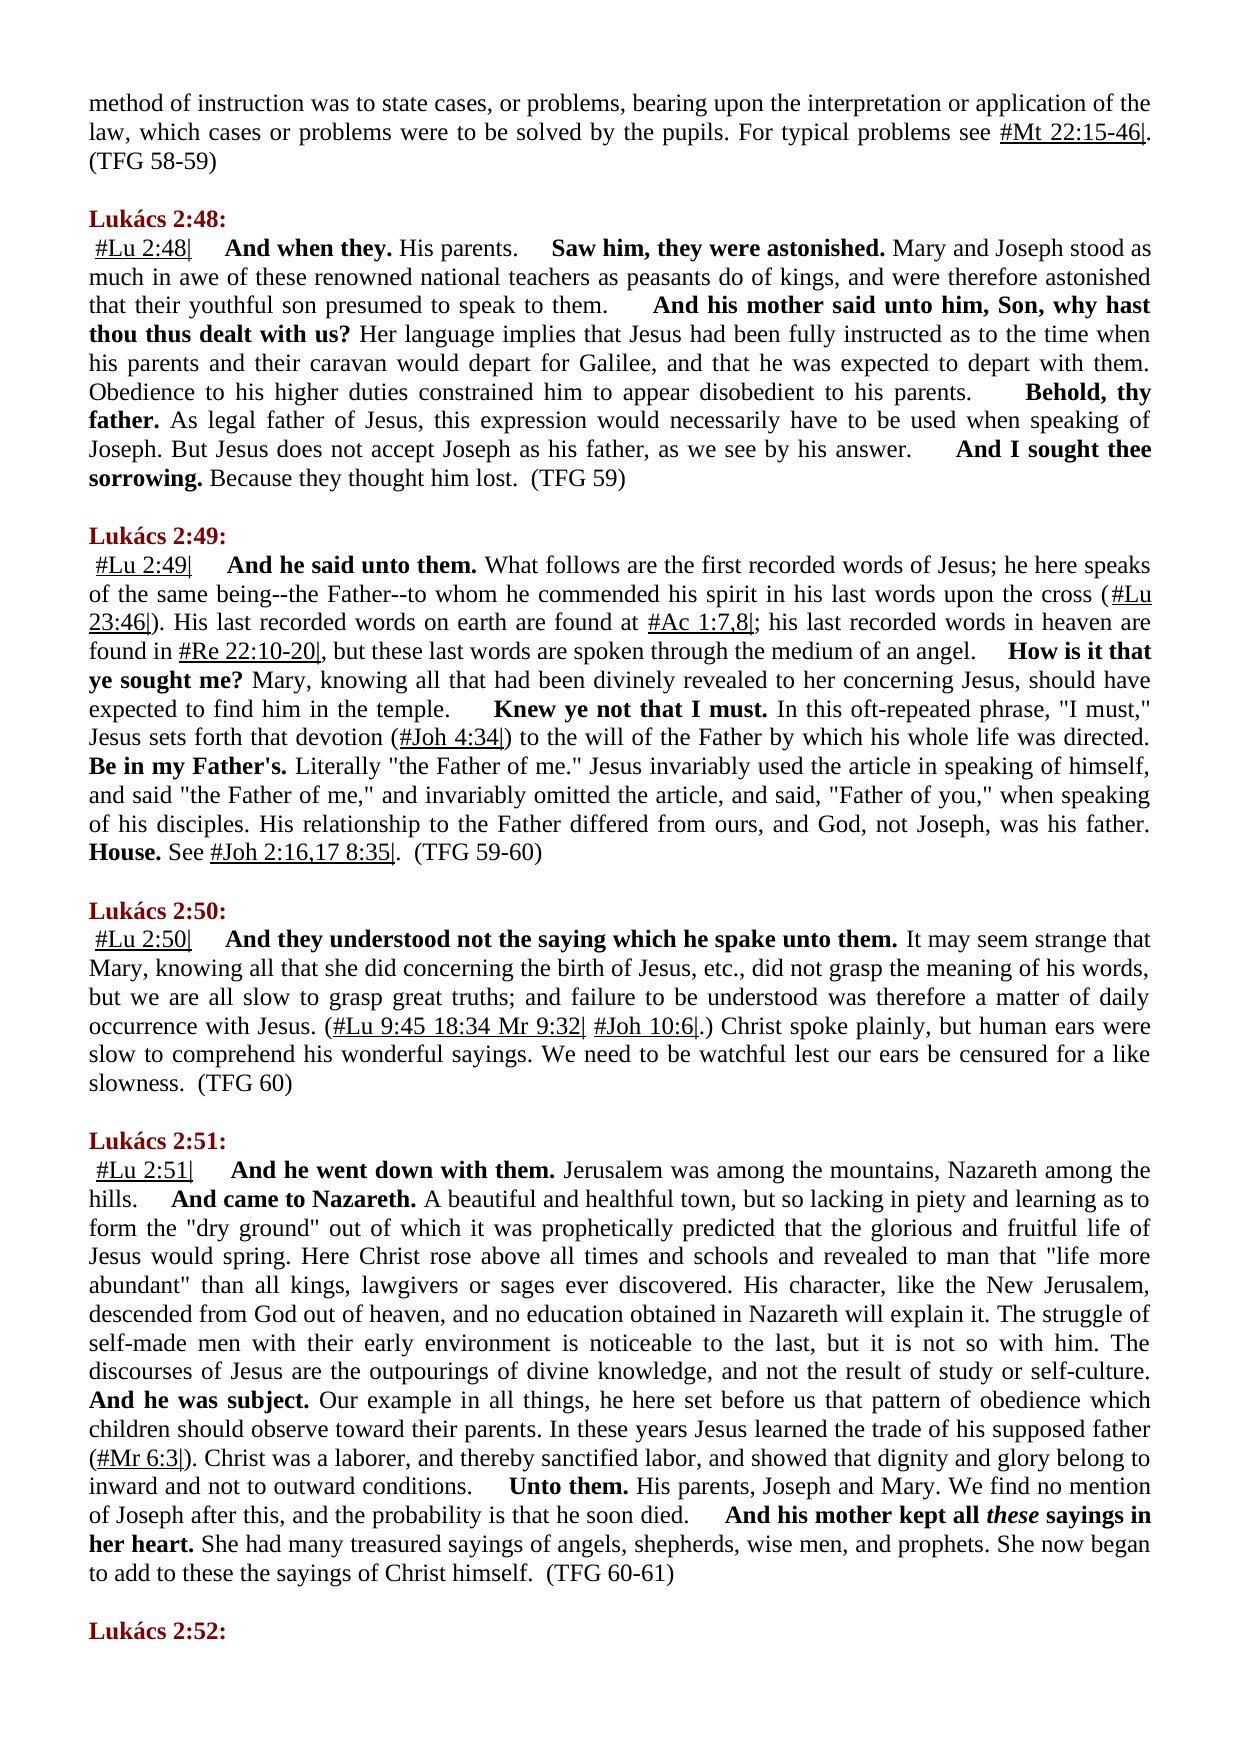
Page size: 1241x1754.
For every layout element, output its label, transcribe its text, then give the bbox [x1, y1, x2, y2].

text Lukács 2:49: [88, 521, 1152, 550]
text #Lu 2:49| And he said unto them. What follows are the first recorded words of Jesus; he here speaks of the same being--the Father--to whom he commended his spirit in his last words upon the cross (#Lu 23:46|). His last recorded words on earth are found at #Ac 1:7,8|; his last recorded words in heaven are found in #Re 22:10-20|, but these last words are spoken through the medium of an angel. How is it that ye sought me? Mary, knowing all that had been divinely revealed to her concerning Jesus, should have expected to find him in the temple. Knew ye not that I must. In this oft-repeated phrase, "I must," Jesus sets forth that devotion (#Joh 4:34|) to the will of the Father by which his whole life was directed. Be in my Father's. Literally "the Father of me." Jesus invariably used the article in speaking of himself, and said "the Father of me," and invariably omitted the article, and said, "Father of you," when speaking of his disciples. His relationship to the Father differed from ours, and God, not Joseph, was his father. House. See #Joh 2:16,17 8:35|. (TFG 59-60) [88, 550, 1152, 866]
text Lukács 2:52: [88, 1616, 1152, 1645]
text #Lu 2:51| And he went down with them. Jerusalem was among the mountains, Nazareth among the hills. And came to Nazareth. A beautiful and healthful town, but so lacking in piety and learning as to form the "dry ground" out of which it was prophetically predicted that the glorious and fruitful life of Jesus would spring. Here Christ rose above all times and schools and revealed to man that "life more abundant" than all kings, lawgivers or sages ever discovered. His character, like the New Jerusalem, descended from God out of heaven, and no education obtained in Nazareth will explain it. The struggle of self-made men with their early environment is noticeable to the last, but it is not so with him. The discourses of Jesus are the outpourings of divine knowledge, and not the result of study or self-culture. And he was subject. Our example in all things, he here set before us that pattern of obedience which children should observe toward their parents. In these years Jesus learned the trade of his supposed father (#Mr 6:3|). Christ was a laborer, and thereby sanctified labor, and showed that dignity and glory belong to inward and not to outward conditions. Unto them. His parents, Joseph and Mary. We find no mention of Joseph after this, and the probability is that he soon died. And his mother kept all these sayings in her heart. She had many treasured sayings of angels, shepherds, wise men, and prophets. She now began to add to these the sayings of Christ himself. (TFG 60-61) [88, 1155, 1152, 1586]
text Lukács 2:48: [88, 204, 1152, 233]
text method of instruction was to state cases, or problems, bearing upon the interpretation or application of the law, which cases or problems were to be solved by the pupils. For typical problems see #Mt 22:15-46|. (TFG 58-59) [88, 88, 1152, 175]
text #Lu 2:48| And when they. His parents. Saw him, they were astonished. Mary and Joseph stood as much in awe of these renowned national teachers as peasants do of kings, and were therefore astonished that their youthful son presumed to speak to them. And his mother said unto him, Son, why hast thou thus dealt with us? Her language implies that Jesus had been fully instructed as to the time when his parents and their caravan would depart for Galilee, and that he was expected to depart with them. Obedience to his higher duties constrained him to appear disobedient to his parents. Behold, thy father. As legal father of Jesus, this expression would necessarily have to be used when speaking of Joseph. But Jesus does not accept Joseph as his father, as we see by his answer. And I sought thee sorrowing. Because they thought him lost. (TFG 59) [88, 233, 1152, 492]
text Lukács 2:50: [88, 896, 1152, 924]
text #Lu 2:50| And they understood not the saying which he spake unto them. It may seem strange that Mary, knowing all that she did concerning the birth of Jesus, etc., did not grasp the meaning of his words, but we are all slow to grasp great truths; and failure to be understood was therefore a matter of daily occurrence with Jesus. (#Lu 9:45 18:34 Mr 9:32| #Joh 10:6|.) Christ spoke plainly, but human ears were slow to comprehend his wonderful sayings. We need to be watchful lest our ears be censured for a like slowness. (TFG 60) [88, 924, 1152, 1097]
text Lukács 2:51: [88, 1126, 1152, 1155]
